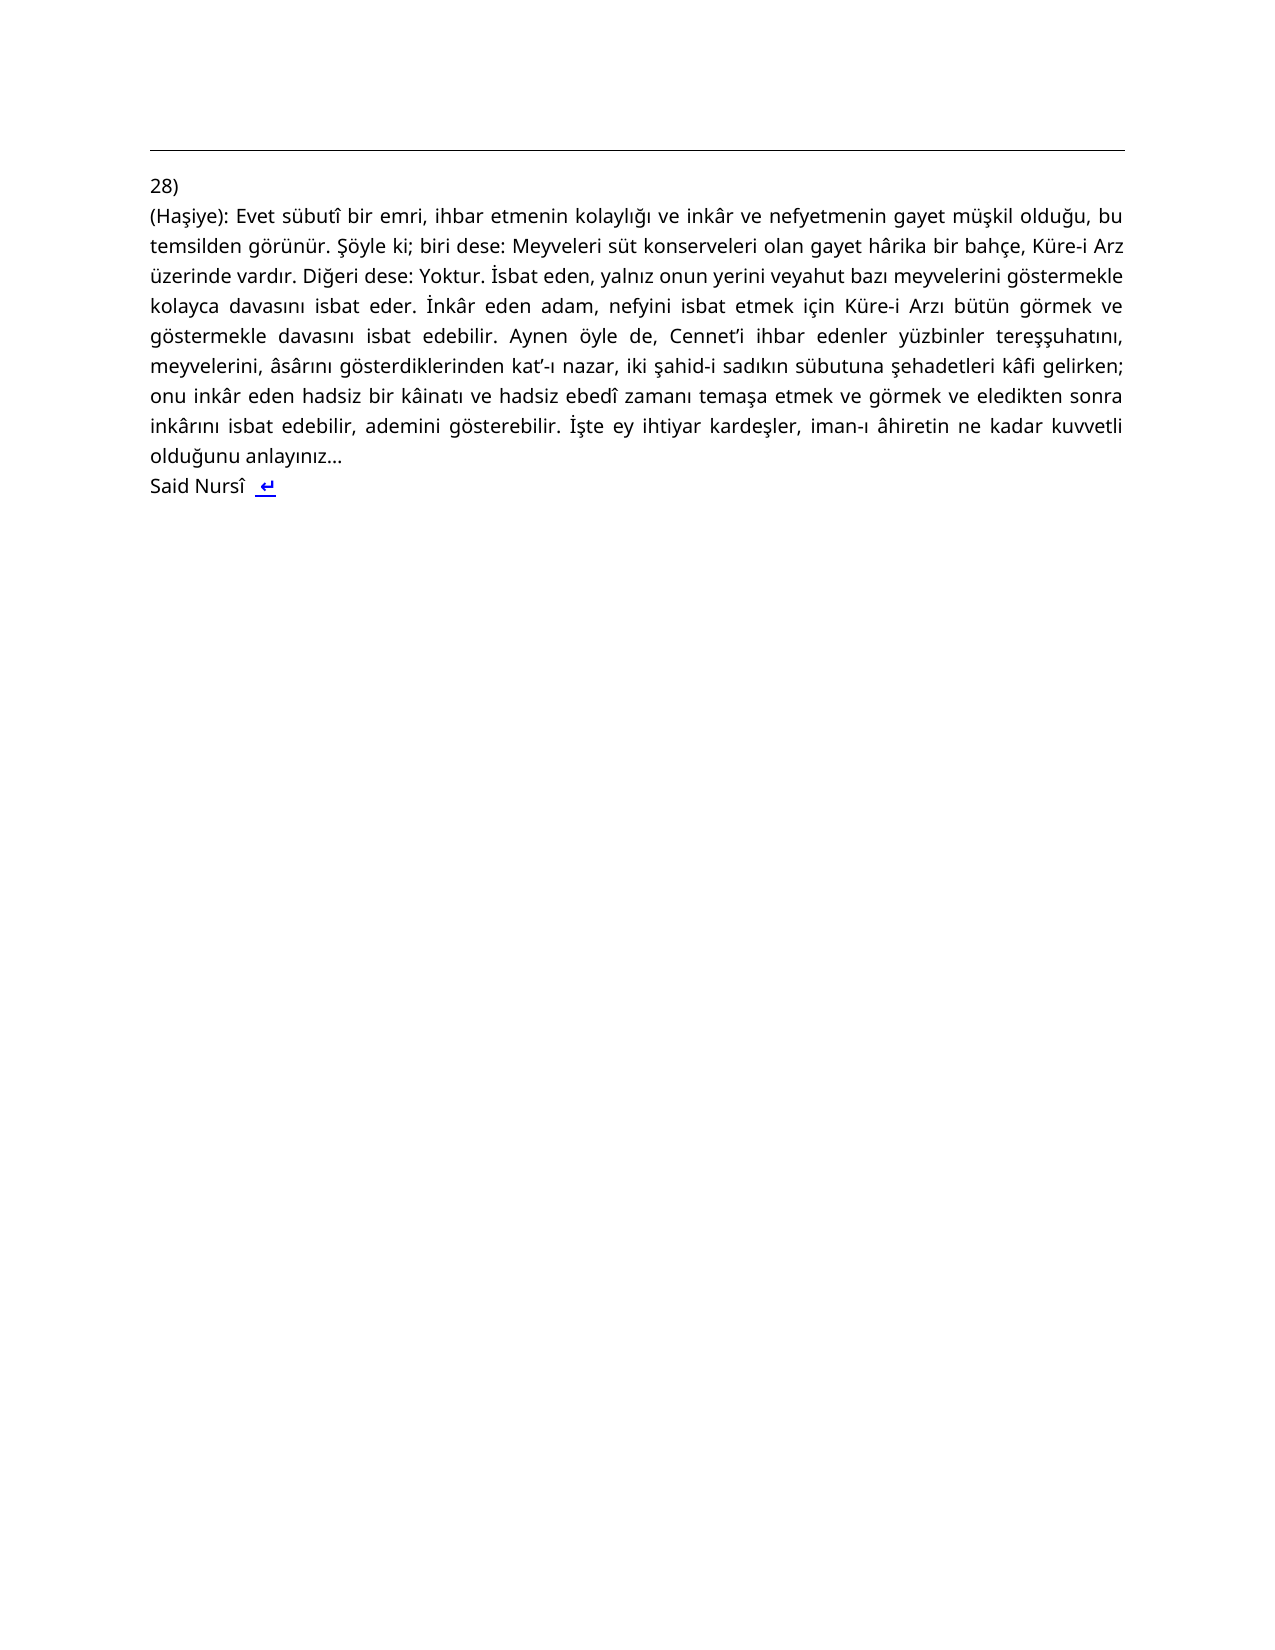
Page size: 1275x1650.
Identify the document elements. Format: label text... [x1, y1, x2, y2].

text Said Nursî ↵ [150, 469, 1125, 499]
text (Haşiye): Evet sübutî bir emri, ihbar etmenin kolaylığı ve inkâr ve nefyetmenin gayet müşkil olduğu, bu temsilden görünür. Şöyle ki; biri dese: Meyveleri süt konserveleri olan gayet hârika bir bahçe, Küre-i Arz üzerinde vardır. Diğeri dese: Yoktur. İsbat eden, yalnız onun yerini veyahut bazı meyvelerini göstermekle kolayca davasını isbat eder. İnkâr eden adam, nefyini isbat etmek için Küre-i Arzı bütün görmek ve göstermekle davasını isbat edebilir. Aynen öyle de, Cennet’i ihbar edenler yüzbinler tereşşuhatını, meyvelerini, âsârını gösterdiklerinden kat’-ı nazar, iki şahid-i sadıkın sübutuna şehadetleri kâfi gelirken; onu inkâr eden hadsiz bir kâinatı ve hadsiz ebedî zamanı temaşa etmek ve görmek ve eledikten sonra inkârını isbat edebilir, ademini gösterebilir. İşte ey ihtiyar kardeşler, iman-ı âhiretin ne kadar kuvvetli olduğunu anlayınız… [150, 199, 1125, 469]
text 28) [150, 151, 1125, 199]
